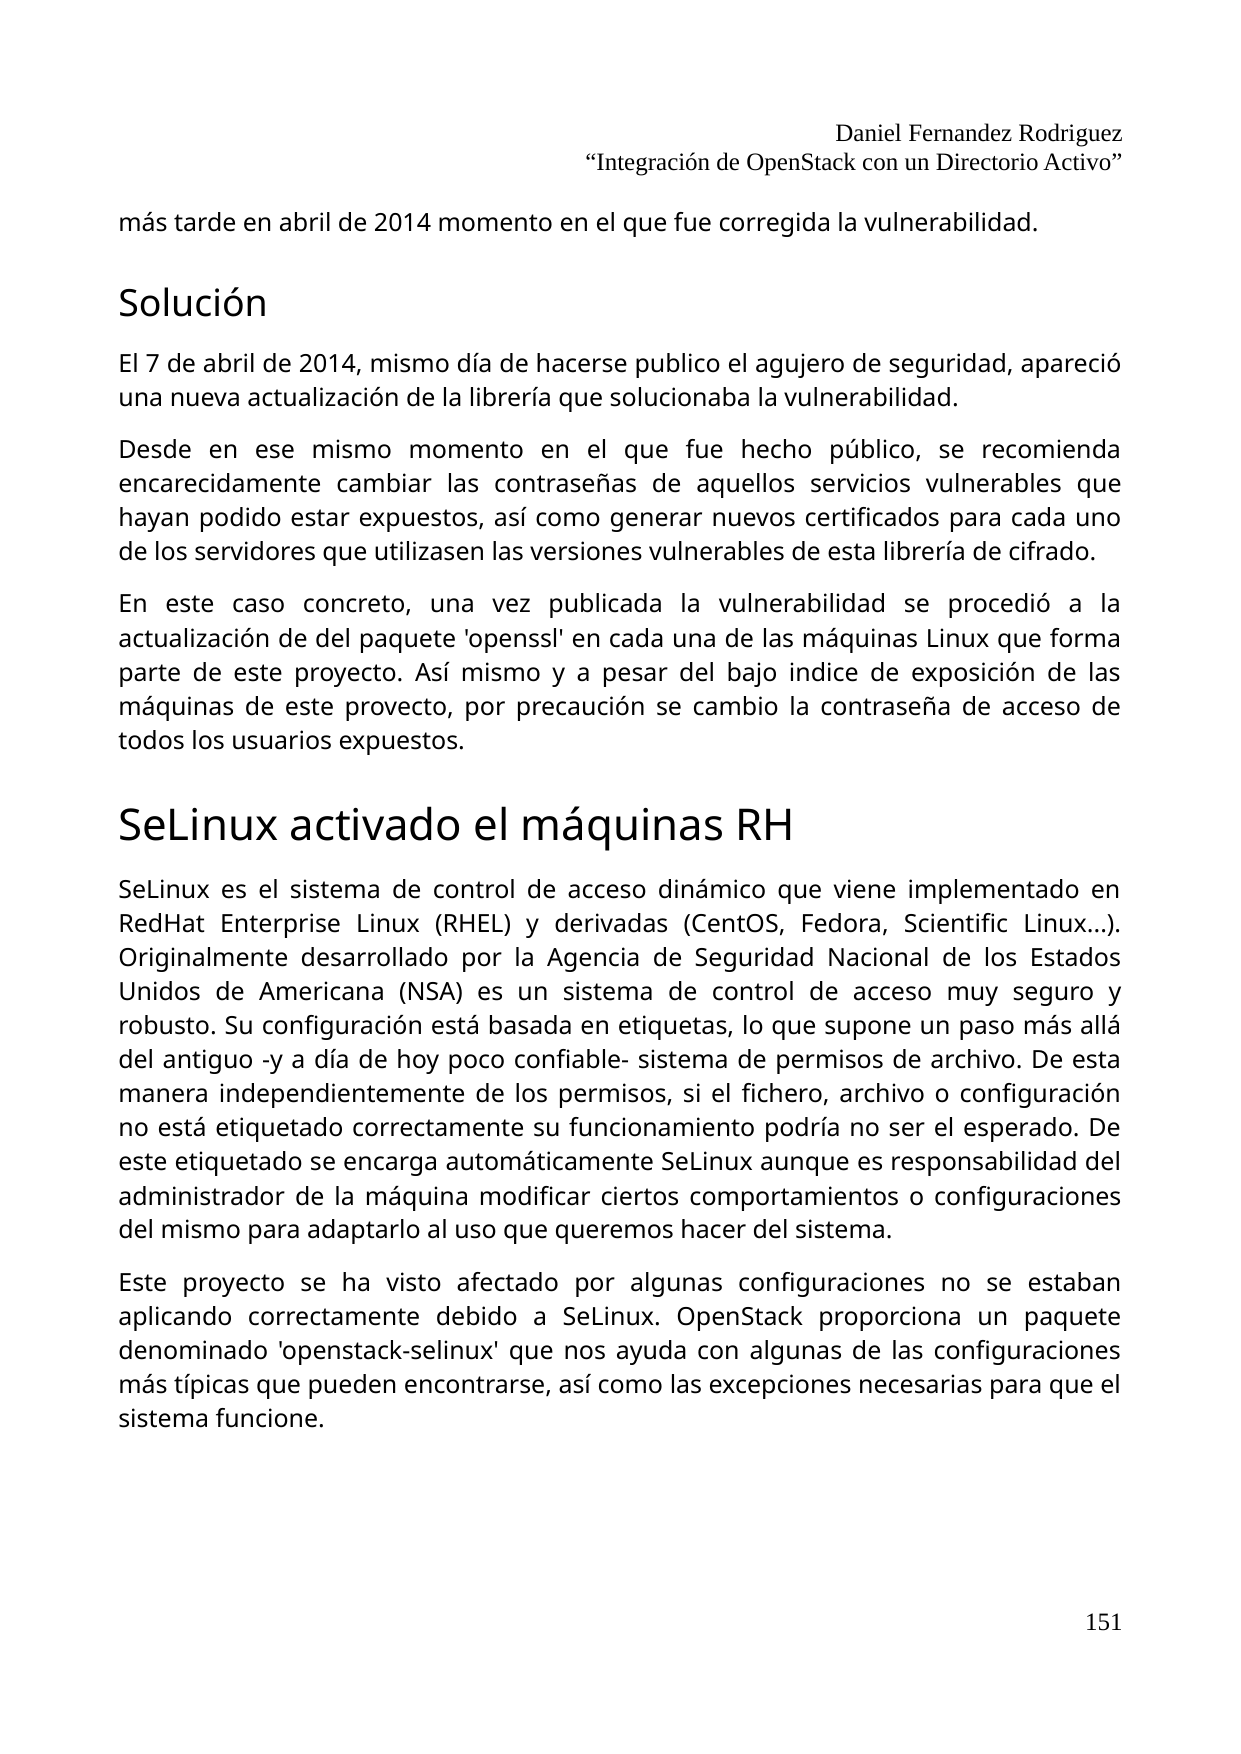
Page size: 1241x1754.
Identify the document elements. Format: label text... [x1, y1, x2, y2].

text Este proyecto se ha visto afectado por algunas configuraciones no se estaban aplicando correctamente debido a SeLinux. OpenStack proporciona un paquete denominado 'openstack-selinux' que nos ayuda con algunas de las configuraciones más típicas que pueden encontrarse, así como las excepciones necesarias para que el sistema funcione. [118, 1264, 1122, 1434]
text Desde en ese mismo momento en el que fue hecho público, se recomienda encarecidamente cambiar las contraseñas de aquellos servicios vulnerables que hayan podido estar expuestos, así como generar nuevos certificados para cada uno de los servidores que utilizasen las versiones vulnerables de esta librería de cifrado. [118, 432, 1122, 568]
text El 7 de abril de 2014, mismo día de hacerse publico el agujero de seguridad, apareció una nueva actualización de la librería que solucionaba la vulnerabilidad. [118, 346, 1122, 414]
text SeLinux es el sistema de control de acceso dinámico que viene implementado en RedHat Enterprise Linux (RHEL) y derivadas (CentOS, Fedora, Scientific Linux...). Originalmente desarrollado por la Agencia de Seguridad Nacional de los Estados Unidos de Americana (NSA) es un sistema de control de acceso muy seguro y robusto. Su configuración está basada en etiquetas, lo que supone un paso más allá del antiguo -y a día de hoy poco confiable- sistema de permisos de archivo. De esta manera independientemente de los permisos, si el fichero, archivo o configuración no está etiquetado correctamente su funcionamiento podría no ser el esperado. De este etiquetado se encarga automáticamente SeLinux aunque es responsabilidad del administrador de la máquina modificar ciertos comportamientos o configuraciones del mismo para adaptarlo al uso que queremos hacer del sistema. [118, 872, 1122, 1246]
subtitle SeLinux activado el máquinas RH [118, 793, 1122, 853]
subtitle Solución [118, 276, 1122, 327]
text En este caso concreto, una vez publicada la vulnerabilidad se procedió a la actualización de del paquete 'openssl' en cada una de las máquinas Linux que forma parte de este proyecto. Así mismo y a pesar del bajo indice de exposición de las máquinas de este provecto, por precaución se cambio la contraseña de acceso de todos los usuarios expuestos. [118, 586, 1122, 756]
text más tarde en abril de 2014 momento en el que fue corregida la vulnerabilidad. [118, 205, 1122, 239]
